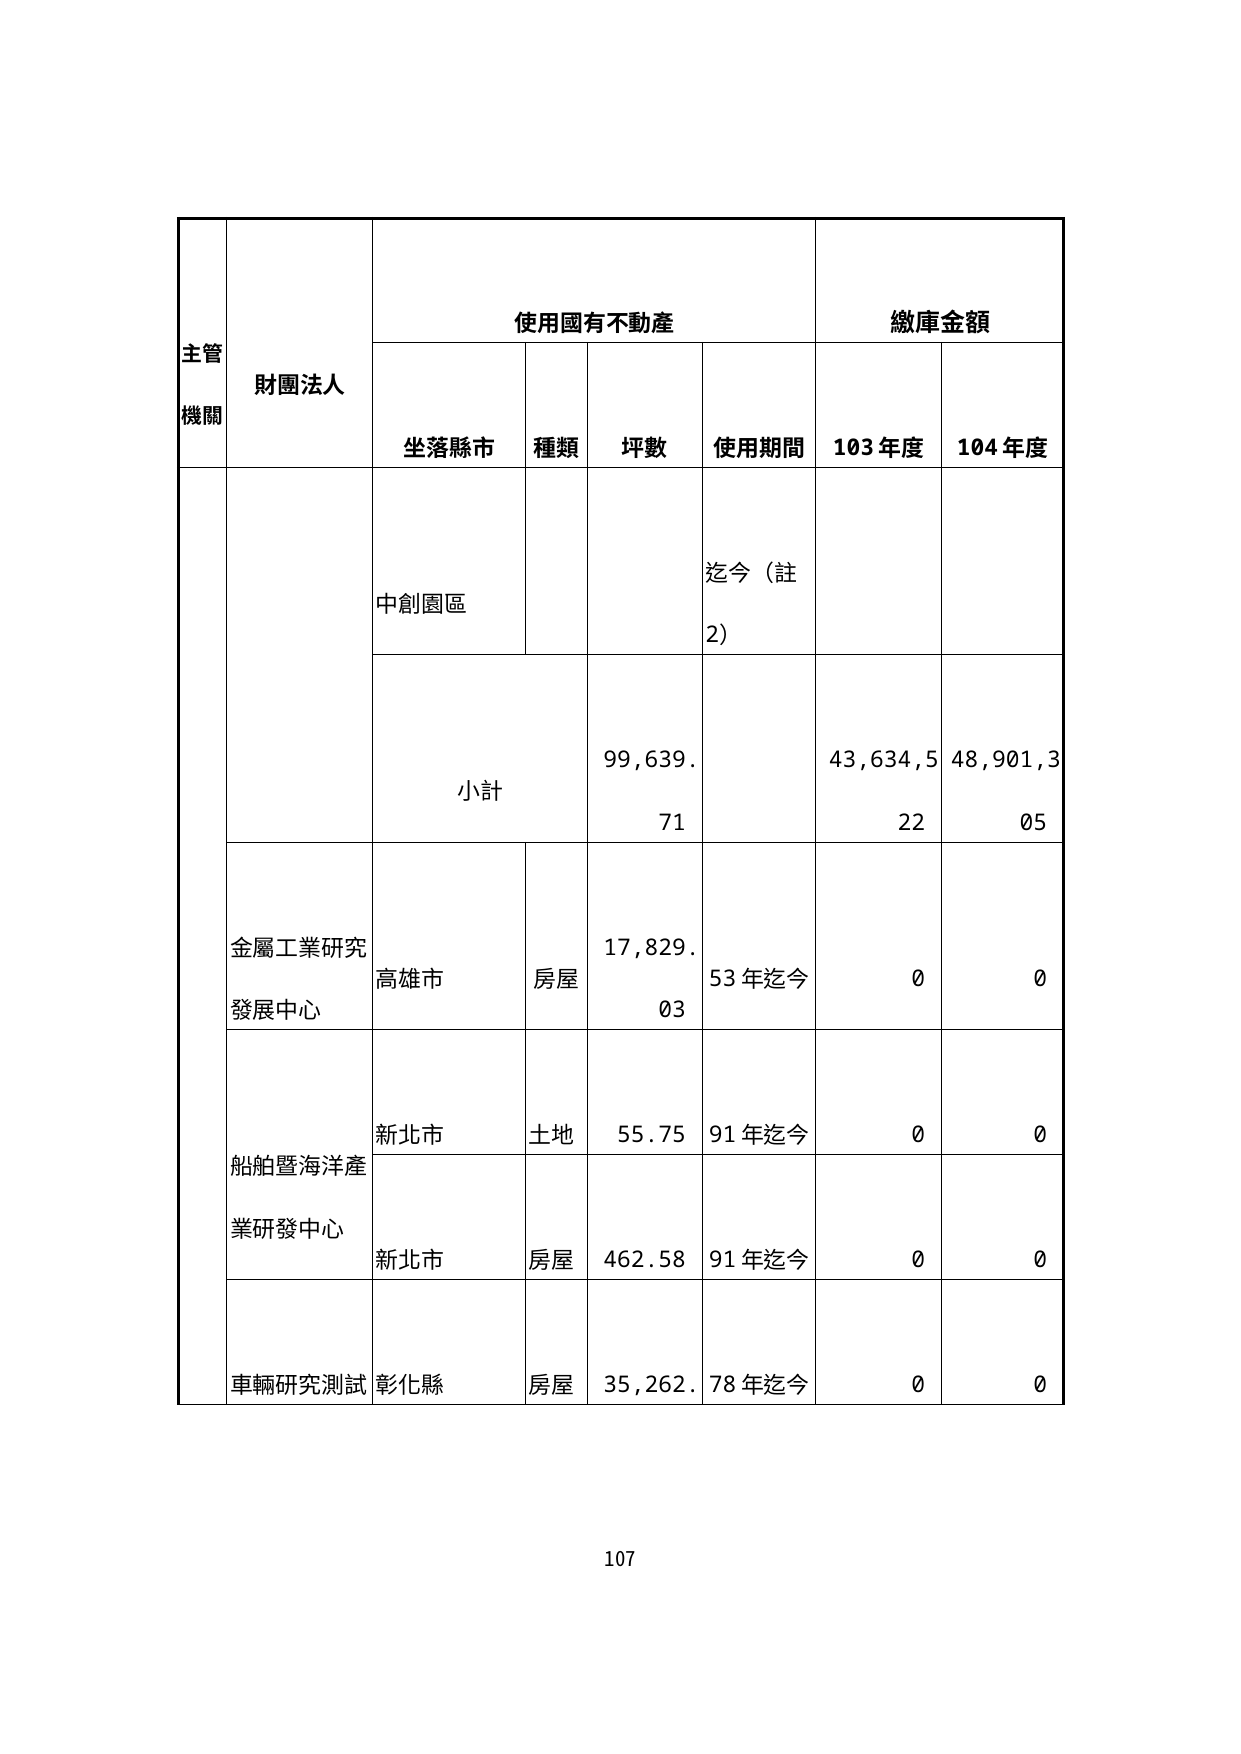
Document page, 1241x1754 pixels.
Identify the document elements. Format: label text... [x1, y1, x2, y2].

table_cell 房屋 [526, 1280, 587, 1404]
table_cell 0 [816, 1030, 941, 1154]
table_cell 0 [816, 843, 941, 1029]
table_header 主管機關 [180, 220, 226, 467]
table_cell 55.75 [588, 1030, 702, 1154]
table_cell 104年度 [942, 343, 1062, 467]
table_cell 車輛研究測試 [227, 1280, 372, 1404]
table_cell 迄今（註2） [703, 468, 815, 654]
table_cell 使用期間 [703, 343, 815, 467]
table_cell [816, 468, 941, 654]
table_cell 高雄市 [373, 843, 525, 1029]
table_header 財團法人 [227, 220, 372, 467]
table_cell 91年迄今 [703, 1030, 815, 1154]
table_header 繳庫金額 [816, 220, 1062, 342]
table_cell 坪數 [588, 343, 702, 467]
table_cell 17,829.03 [588, 843, 702, 1029]
table_cell 462.58 [588, 1155, 702, 1279]
table_cell 房屋 [526, 1155, 587, 1279]
table_cell 35,262. [588, 1280, 702, 1404]
table_cell 種類 [526, 343, 587, 467]
table_cell [942, 468, 1062, 654]
table_cell 99,639.71 [588, 655, 702, 842]
table_cell 新北市 [373, 1155, 525, 1279]
table_cell 0 [942, 1280, 1062, 1404]
table_cell 船舶暨海洋產業研發中心 [227, 1030, 372, 1279]
table_cell [526, 468, 587, 654]
table_cell 91年迄今 [703, 1155, 815, 1279]
table_cell 0 [942, 1155, 1062, 1279]
table_cell [588, 468, 702, 654]
table_cell 新北市 [373, 1030, 525, 1154]
table_cell 彰化縣 [373, 1280, 525, 1404]
table_cell 53年迄今 [703, 843, 815, 1029]
table_cell 0 [942, 843, 1062, 1029]
table_cell [703, 655, 815, 842]
table_cell 土地 [526, 1030, 587, 1154]
table_cell 坐落縣市 [373, 343, 525, 467]
table_cell [180, 468, 226, 1404]
table_cell 金屬工業研究發展中心 [227, 843, 372, 1029]
table_cell 43,634,522 [816, 655, 941, 842]
table_cell [227, 468, 372, 842]
table_cell 中創園區 [373, 468, 525, 654]
table_cell 0 [816, 1280, 941, 1404]
table_cell 48,901,305 [942, 655, 1062, 842]
table_cell 0 [816, 1155, 941, 1279]
table_cell 房屋 [526, 843, 587, 1029]
table_cell 0 [942, 1030, 1062, 1154]
table_header 使用國有不動產 [373, 220, 815, 342]
table_cell 小計 [373, 655, 587, 842]
table_cell 103年度 [816, 343, 941, 467]
table_cell 78年迄今 [703, 1280, 815, 1404]
